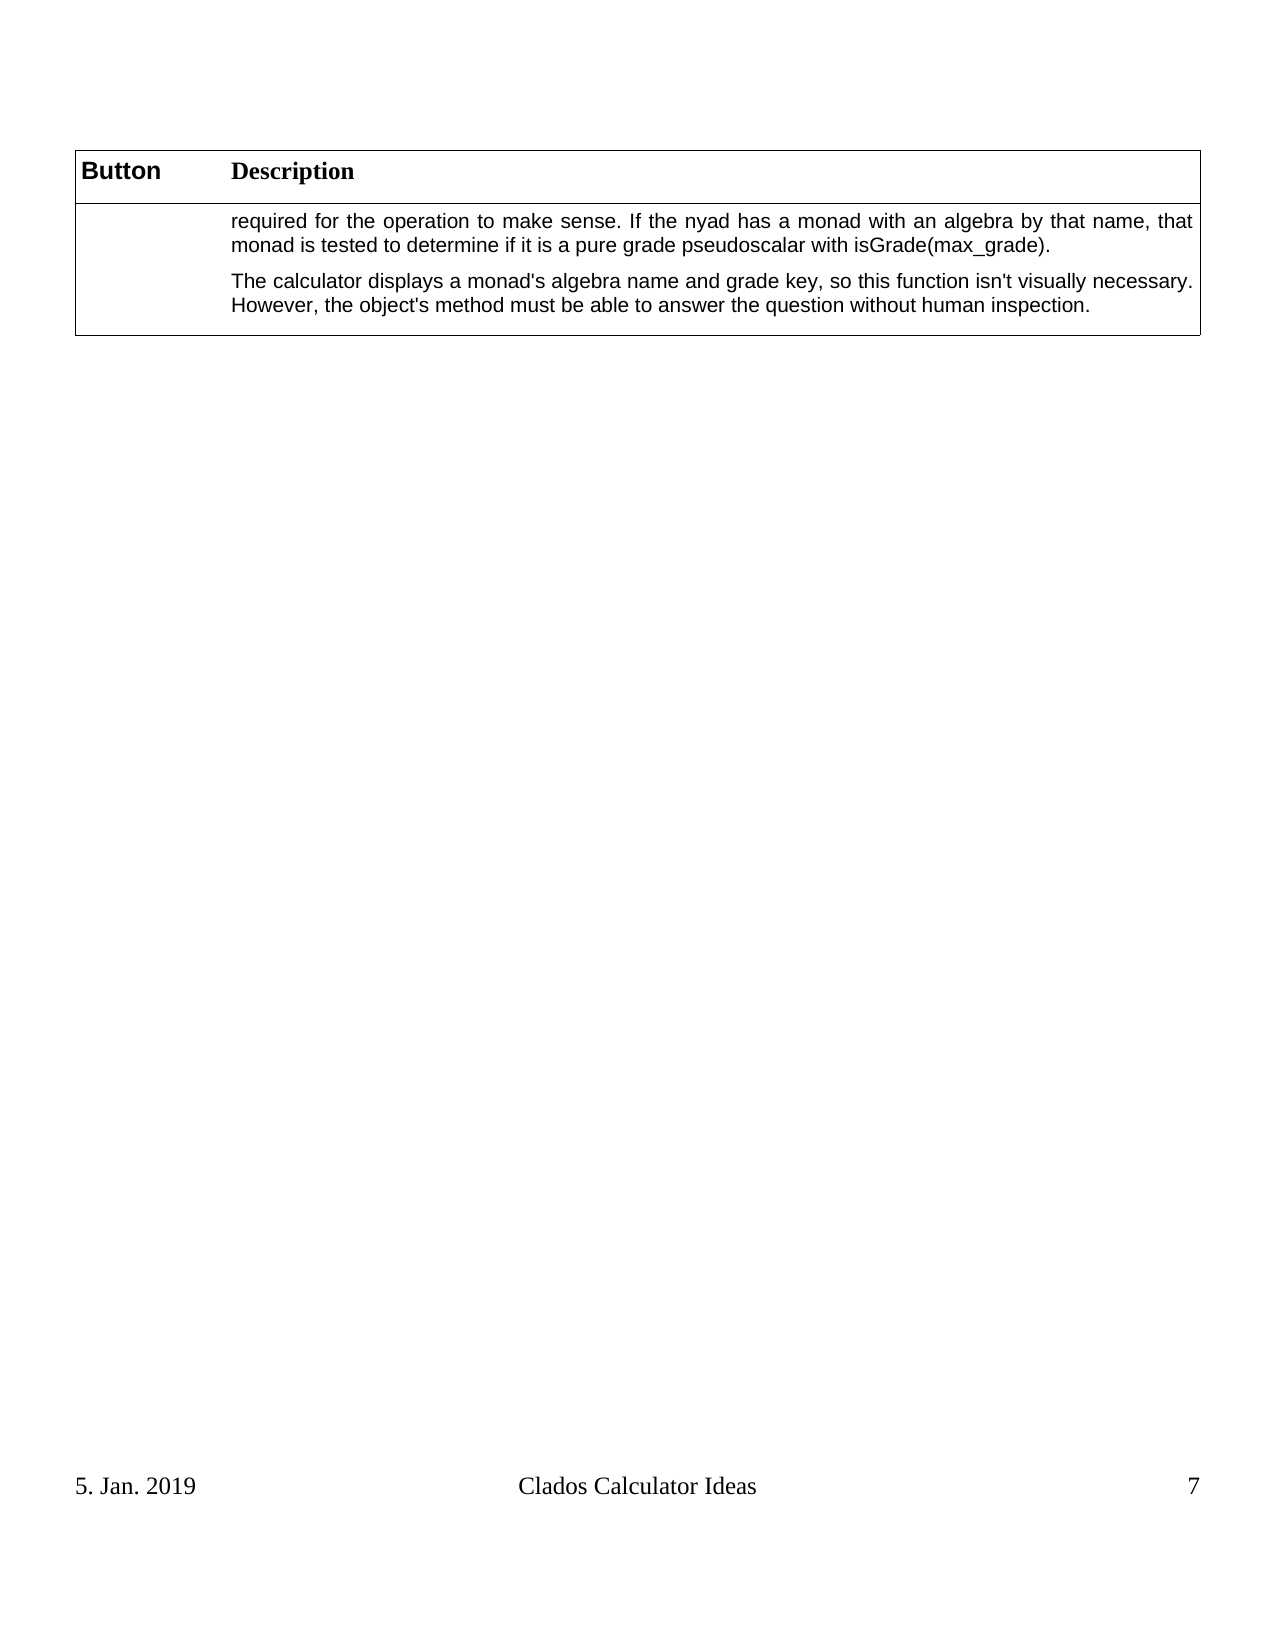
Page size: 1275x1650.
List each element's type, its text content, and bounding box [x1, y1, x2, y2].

table_cell [76, 204, 225, 335]
table_header Button [76, 151, 225, 203]
table_cell required for the operation to make sense. If the nyad has a monad with an algebra by that name, that monad is tested to determine if it is a pure grade pseudoscalar with isGrade(max_grade). The calculator displays a monad's algebra name and grade key, so this function isn't visually necessary. However, the object's method must be able to answer the question without human inspection. [225, 204, 1200, 335]
table_header Description [225, 151, 1200, 203]
